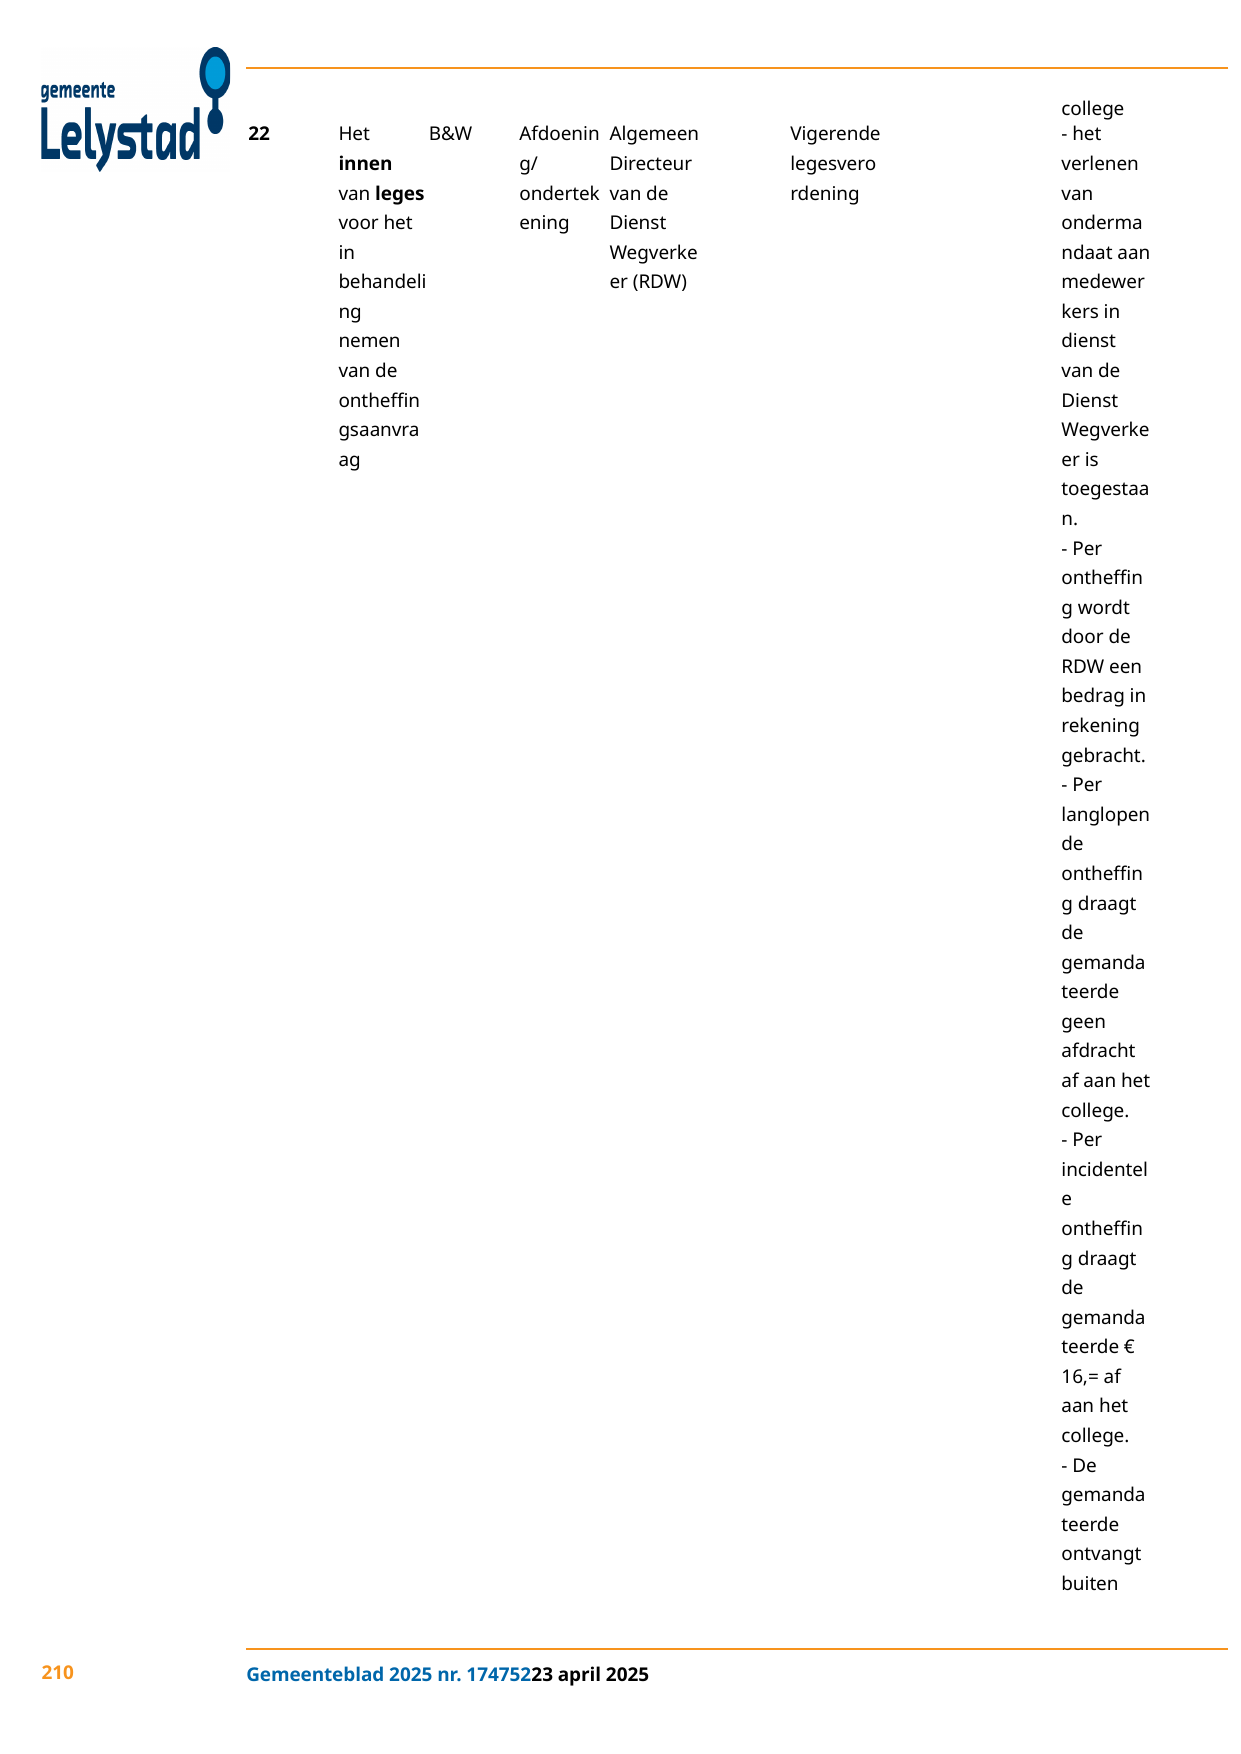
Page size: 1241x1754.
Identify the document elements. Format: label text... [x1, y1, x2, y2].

table_cell [881, 121, 971, 1596]
table_cell Vigerende legesverordening [790, 121, 881, 1596]
table_cell Afdoening/ondertekening [519, 121, 609, 1596]
table_cell - het verlenen van ondermandaat aan medewerkers in dienst van de Dienst Wegverkeer is toegestaan. - Per ontheffing wordt door de RDW een bedrag in rekening gebracht. - Per langlopende ontheffing draagt de gemandateerde geen afdracht af aan het college. - Per incidentele ontheffing draagt de gemandateerde € 16,= af aan het college. - De gemandateerde ontvangt buiten [1061, 121, 1152, 1596]
table_cell [971, 95, 1061, 121]
table_cell [429, 95, 519, 121]
table_cell [248, 95, 338, 121]
table_cell [881, 95, 971, 121]
table_cell Algemeen Directeur van de Dienst Wegverkeer (RDW) [609, 121, 700, 1596]
table_cell [609, 95, 700, 121]
table_cell Het innen van leges voor het in behandeling nemen van de ontheffingsaanvraag [338, 121, 429, 1596]
table_cell 22 [248, 121, 338, 1596]
picture [41, 47, 231, 172]
table_cell [519, 95, 609, 121]
table_cell college [1061, 95, 1152, 121]
table_cell B&W [429, 121, 519, 1596]
table_cell [700, 121, 790, 1596]
table_cell [971, 121, 1061, 1596]
table_cell [700, 95, 790, 121]
